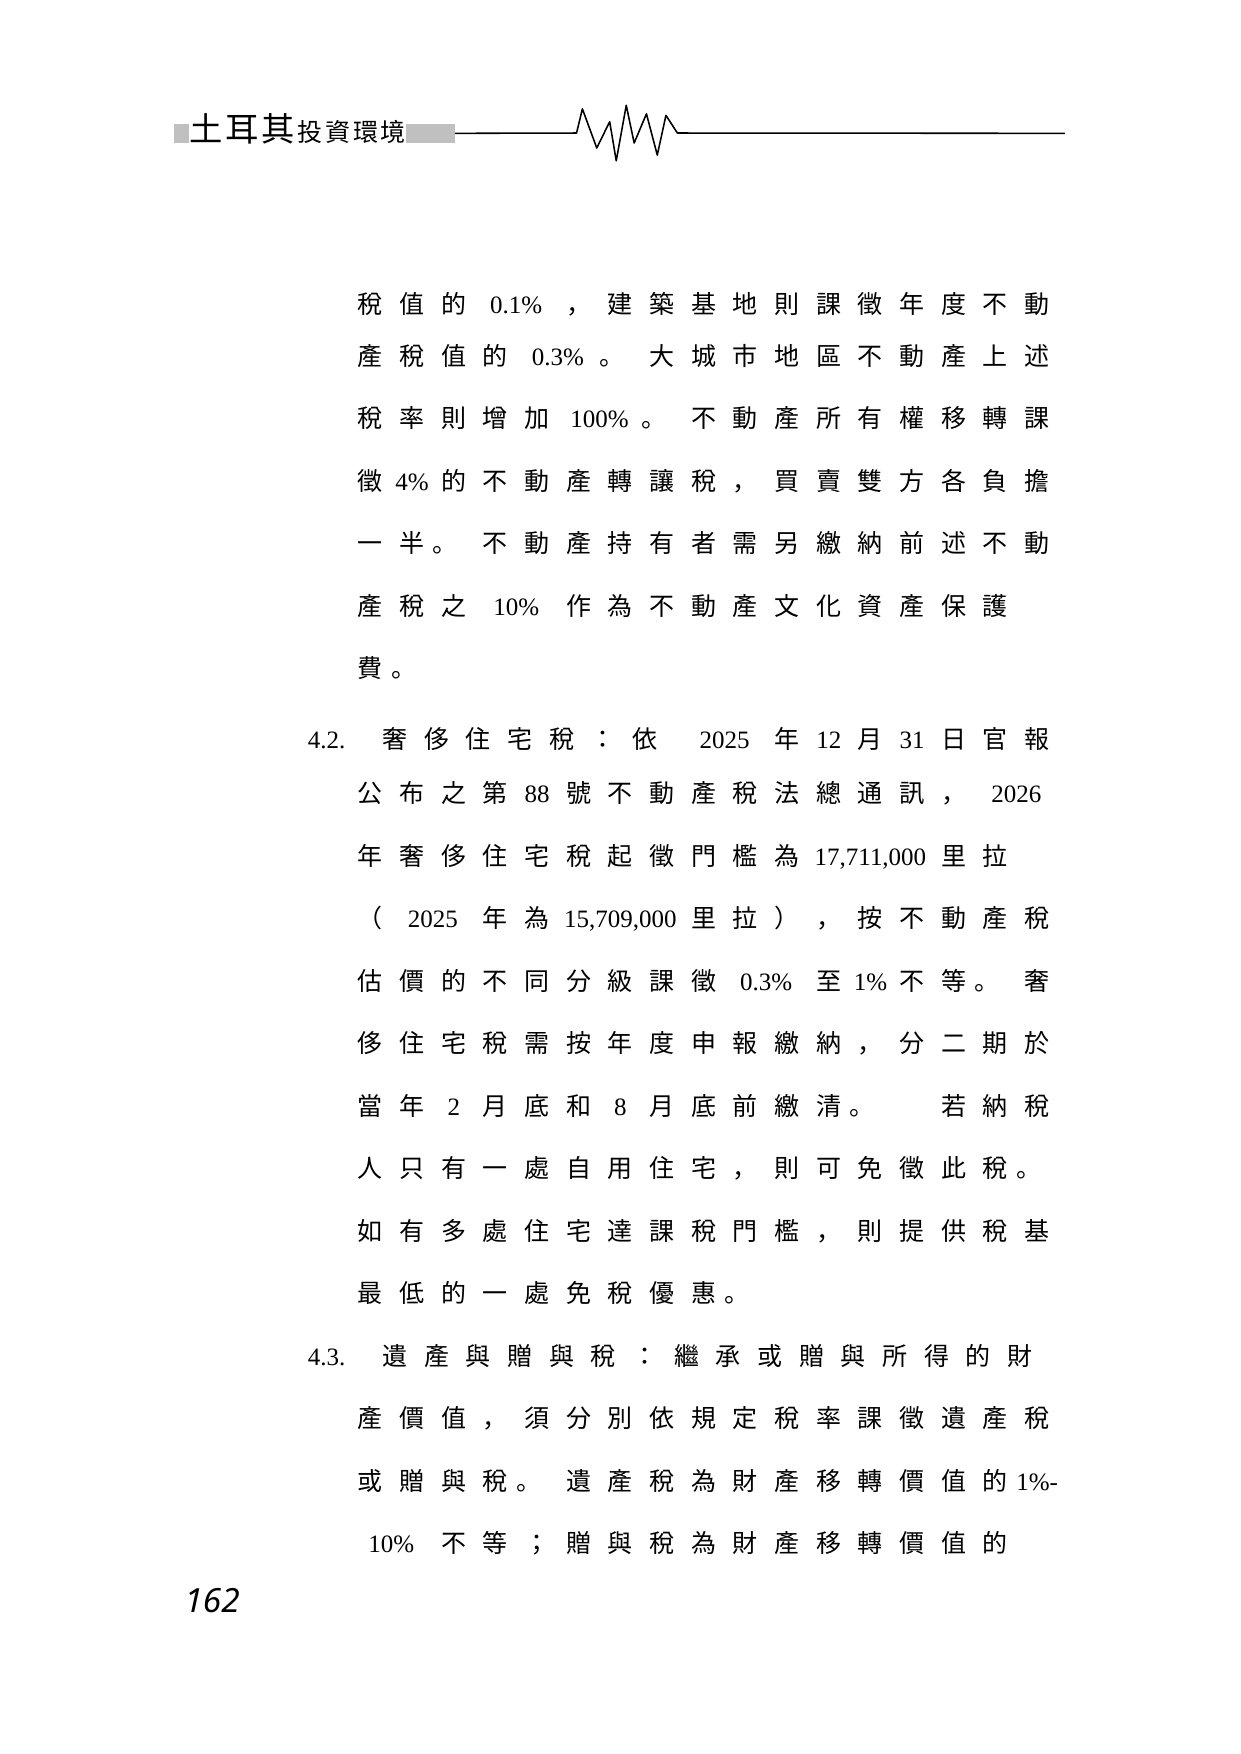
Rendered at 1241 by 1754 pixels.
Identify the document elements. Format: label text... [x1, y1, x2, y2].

text 4.3. 遺產與贈與稅：繼承或贈與所得的財產價值，須分別依規定稅率課徵遺產稅或贈與稅。遺產稅為財產移轉價值的1%-10%不等；贈與稅為財產移轉價值的 [281, 1313, 1058, 1563]
text 稅值的0.1%，建築基地則課徵年度不動產稅值的0.3%。大城市地區不動產上述稅率則增加100%。不動產所有權移轉課徵4%的不動產轉讓稅，買賣雙方各負擔一半。不動產持有者需另繳納前述不動產稅之10%作為不動產文化資產保護費。 [281, 250, 1058, 688]
text 4.2. 奢侈住宅稅：依2025年12月31日官報公布之第88號不動產稅法總通訊，2026年奢侈住宅稅起徵門檻為17,711,000里拉（2025年為15,709,000里拉），按不動產稅估價的不同分級課徵0.3%至1%不等。奢侈住宅稅需按年度申報繳納，分二期於當年2月底和8月底前繳清。 若納稅人只有一處自用住宅，則可免徵此稅。如有多處住宅達課稅門檻，則提供稅基最低的一處免稅優惠。 [281, 688, 1058, 1313]
